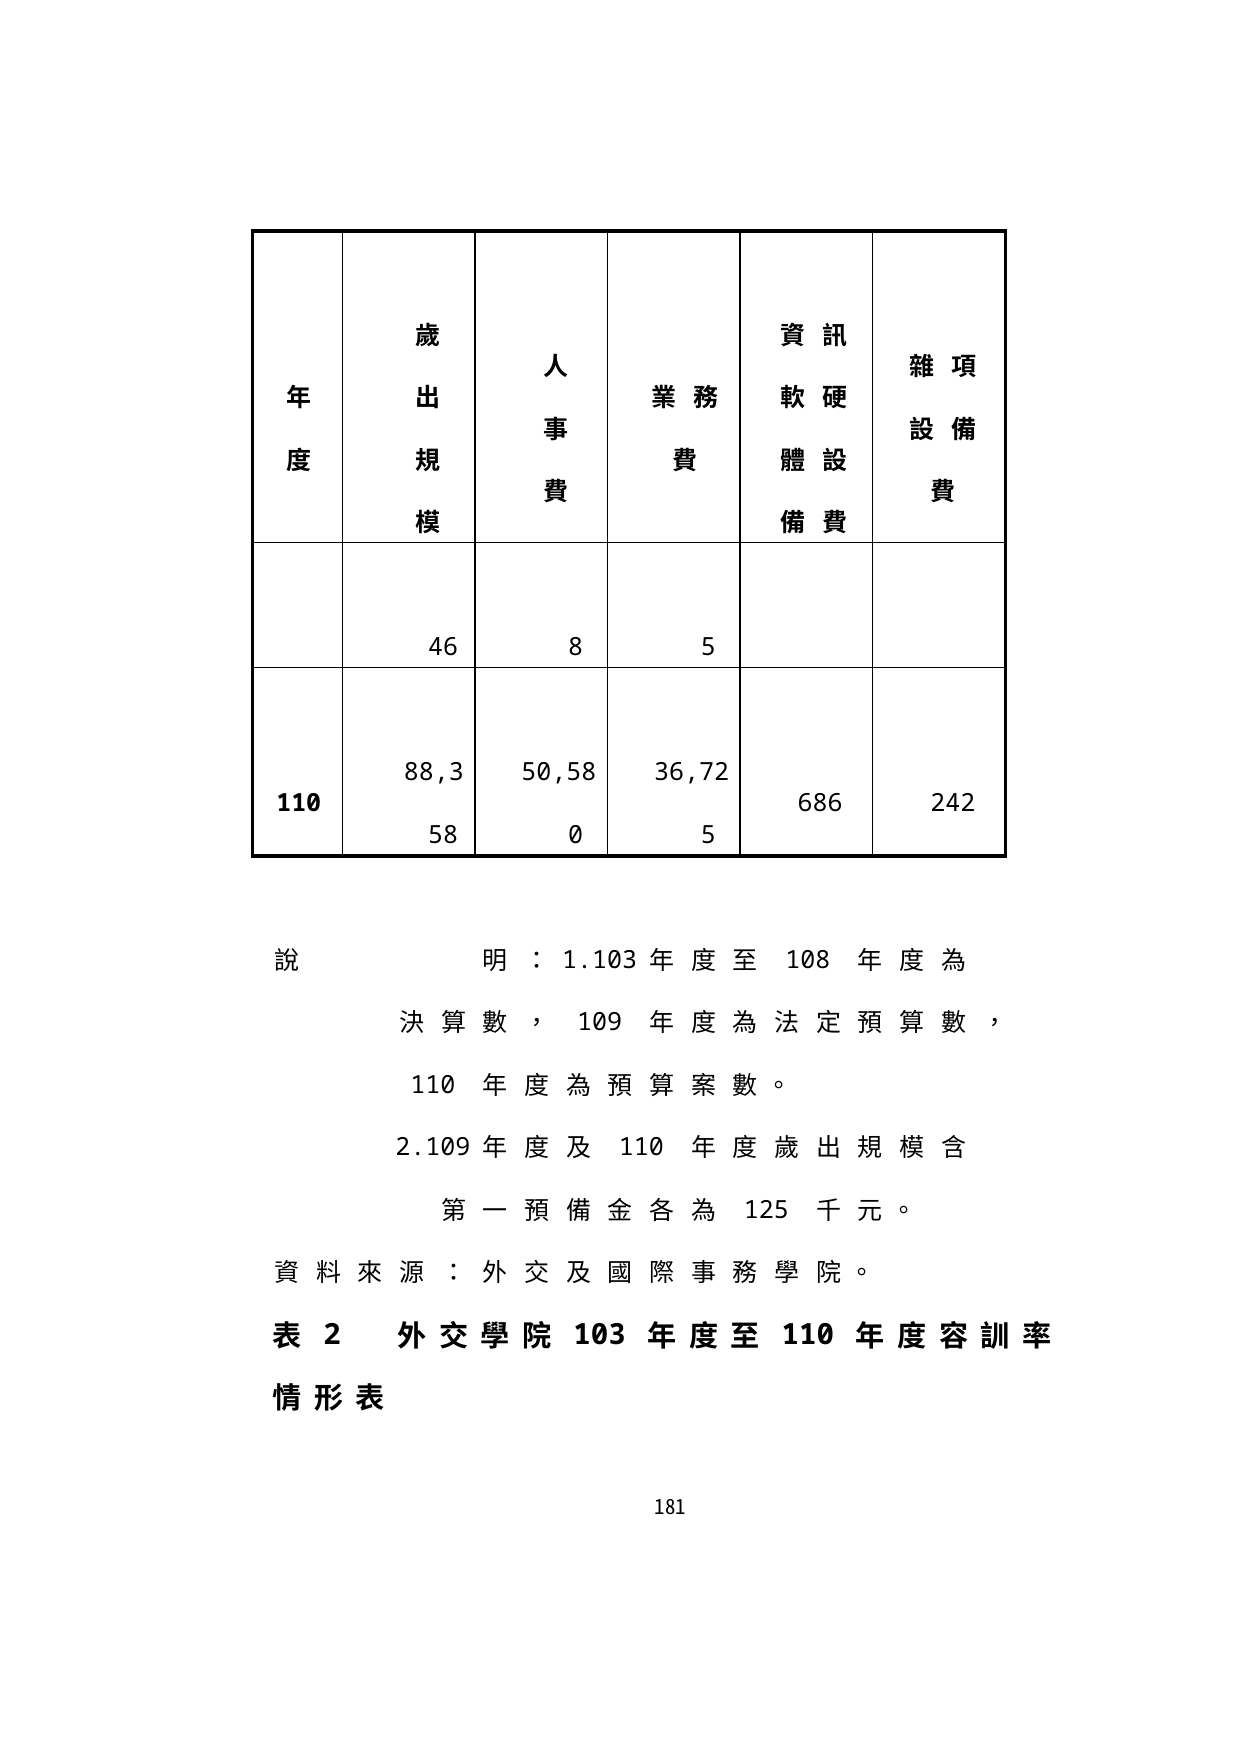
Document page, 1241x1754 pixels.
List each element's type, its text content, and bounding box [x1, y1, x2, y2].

table_cell [741, 543, 872, 667]
table_cell 88,358 [343, 668, 474, 854]
table_header 資訊軟硬體設備費 [741, 233, 872, 542]
text 表2 外交學院103年度至110年度容訓率情形表 [242, 1292, 1058, 1417]
table_header 年度 [254, 233, 342, 542]
table_cell [254, 543, 342, 667]
table_cell 242 [873, 668, 1004, 854]
table_header 人事費 [476, 233, 607, 542]
text 說 明：1.103年度至108年度為決算數，109年度為法定預算數，110年度為預算案數。 [241, 917, 1007, 1104]
table_cell 36,725 [608, 668, 739, 854]
text 2.109年度及110年度歲出規模含第一預備金各為125千元。 [363, 1104, 1007, 1229]
table_header 雜項設備費 [873, 233, 1004, 542]
table_header 歲出規模 [343, 233, 474, 542]
table_cell 46 [343, 543, 474, 667]
table_cell 110 [254, 668, 342, 854]
table_header 業務費 [608, 233, 739, 542]
text 資料來源：外交及國際事務學院。 [242, 1229, 1058, 1292]
table_cell 50,580 [476, 668, 607, 854]
table_cell 5 [608, 543, 739, 667]
table_cell 686 [741, 668, 872, 854]
table_cell [873, 543, 1004, 667]
table_cell 8 [476, 543, 607, 667]
